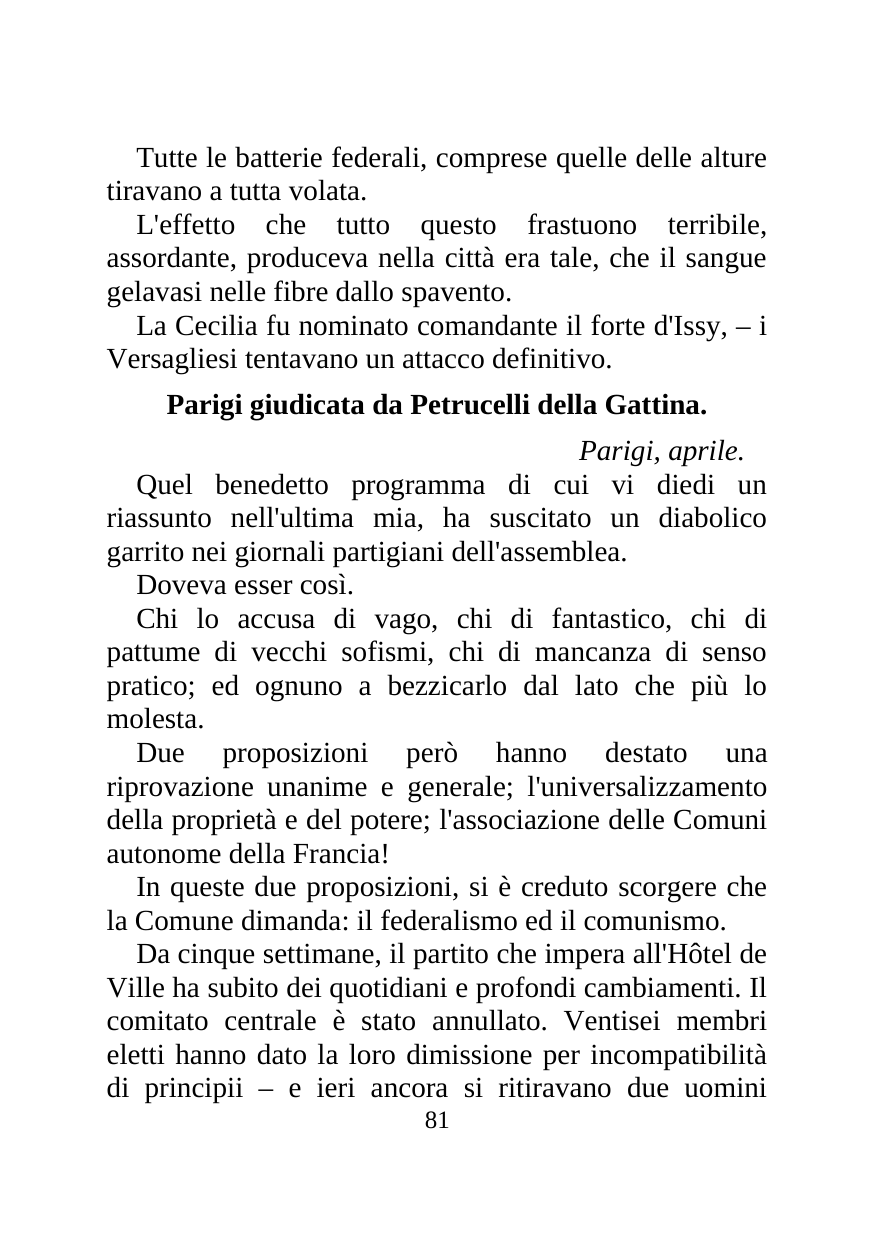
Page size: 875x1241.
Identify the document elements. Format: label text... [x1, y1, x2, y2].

text Da cinque settimane, il partito che impera all'Hôtel de Ville ha subito dei quotidiani e profondi cambiamenti. Il comitato centrale è stato annullato. Ventisei membri eletti hanno dato la loro dimissione per incompatibilità di principii – e ieri ancora si ritiravano due uomini [106, 936, 768, 1104]
text Parigi, aprile. [106, 433, 768, 467]
text Tutte le batterie federali, comprese quelle delle alture tiravano a tutta volata. [106, 140, 768, 207]
text In queste due proposizioni, si è creduto scorgere che la Comune dimanda: il federalismo ed il comunismo. [106, 869, 768, 936]
text Quel benedetto programma di cui vi diedi un riassunto nell'ultima mia, ha suscitato un diabolico garrito nei giornali partigiani dell'assemblea. [106, 467, 768, 567]
text Chi lo accusa di vago, chi di fantastico, chi di pattume di vecchi sofismi, chi di mancanza di senso pratico; ed ognuno a bezzicarlo dal lato che più lo molesta. [106, 601, 768, 735]
text Parigi giudicata da Petrucelli della Gattina. [106, 387, 768, 421]
text Due proposizioni però hanno destato una riprovazione unanime e generale; l'universalizzamento della proprietà e del potere; l'associazione delle Comuni autonome della Francia! [106, 735, 768, 869]
text L'effetto che tutto questo frastuono terribile, assordante, produceva nella città era tale, che il sangue gelavasi nelle fibre dallo spavento. [106, 207, 768, 308]
text La Cecilia fu nominato comandante il forte d'Issy, – i Versagliesi tentavano un attacco definitivo. [106, 308, 768, 375]
text Doveva esser così. [106, 567, 768, 601]
